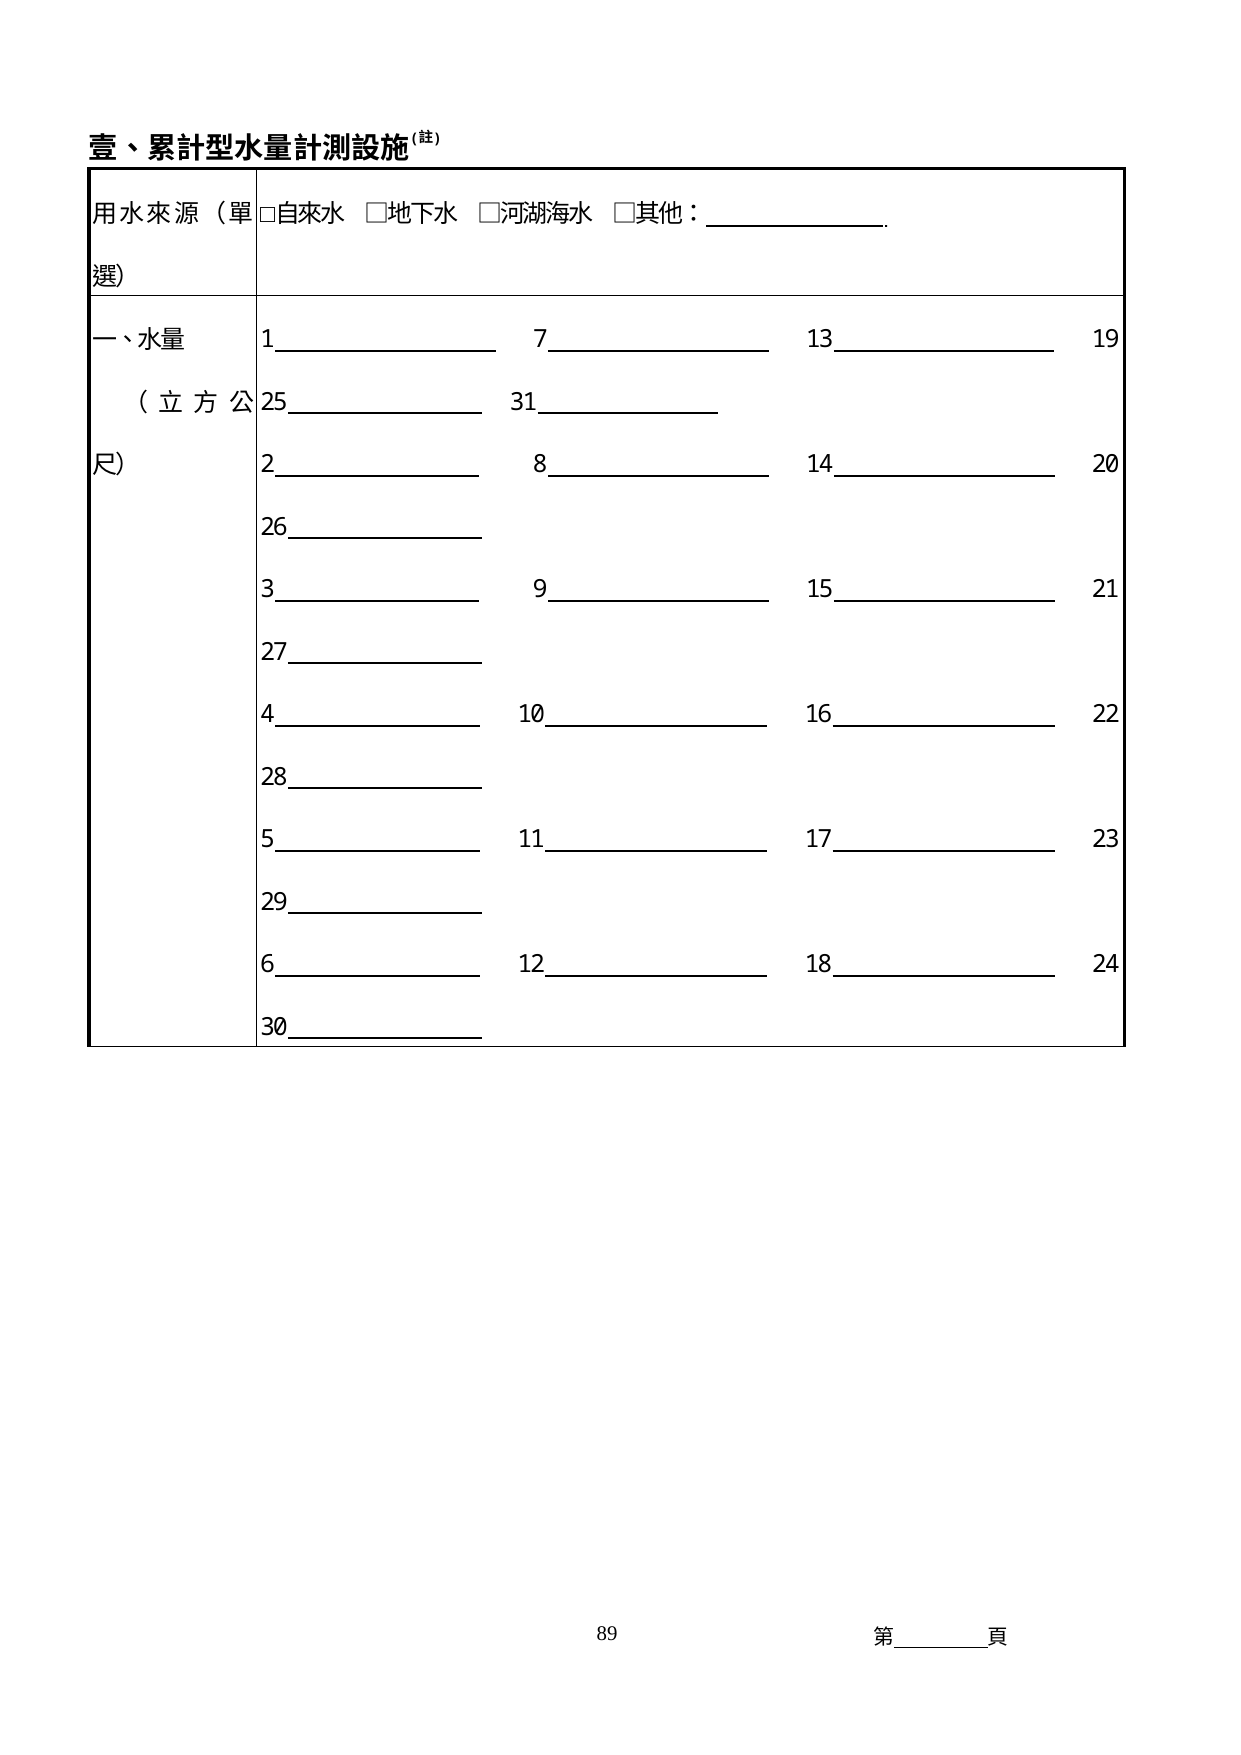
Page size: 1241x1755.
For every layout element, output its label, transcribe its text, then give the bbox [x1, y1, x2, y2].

table_header 用水來源（單選） [91, 170, 256, 295]
table_header □自來水 □地下水 □河湖海水 □其他： [257, 170, 1123, 295]
text 壹、累計型水量計測設施(註) [89, 104, 1125, 167]
table_cell 1 7 13 19 25 31 2 8 14 20 26 3 9 15 21 27 4 10 16 22 28 5 11 17 23 29 6 12 18 24 30 [257, 296, 1123, 1046]
table_cell 一、水量 （立方公尺） [91, 296, 256, 1046]
